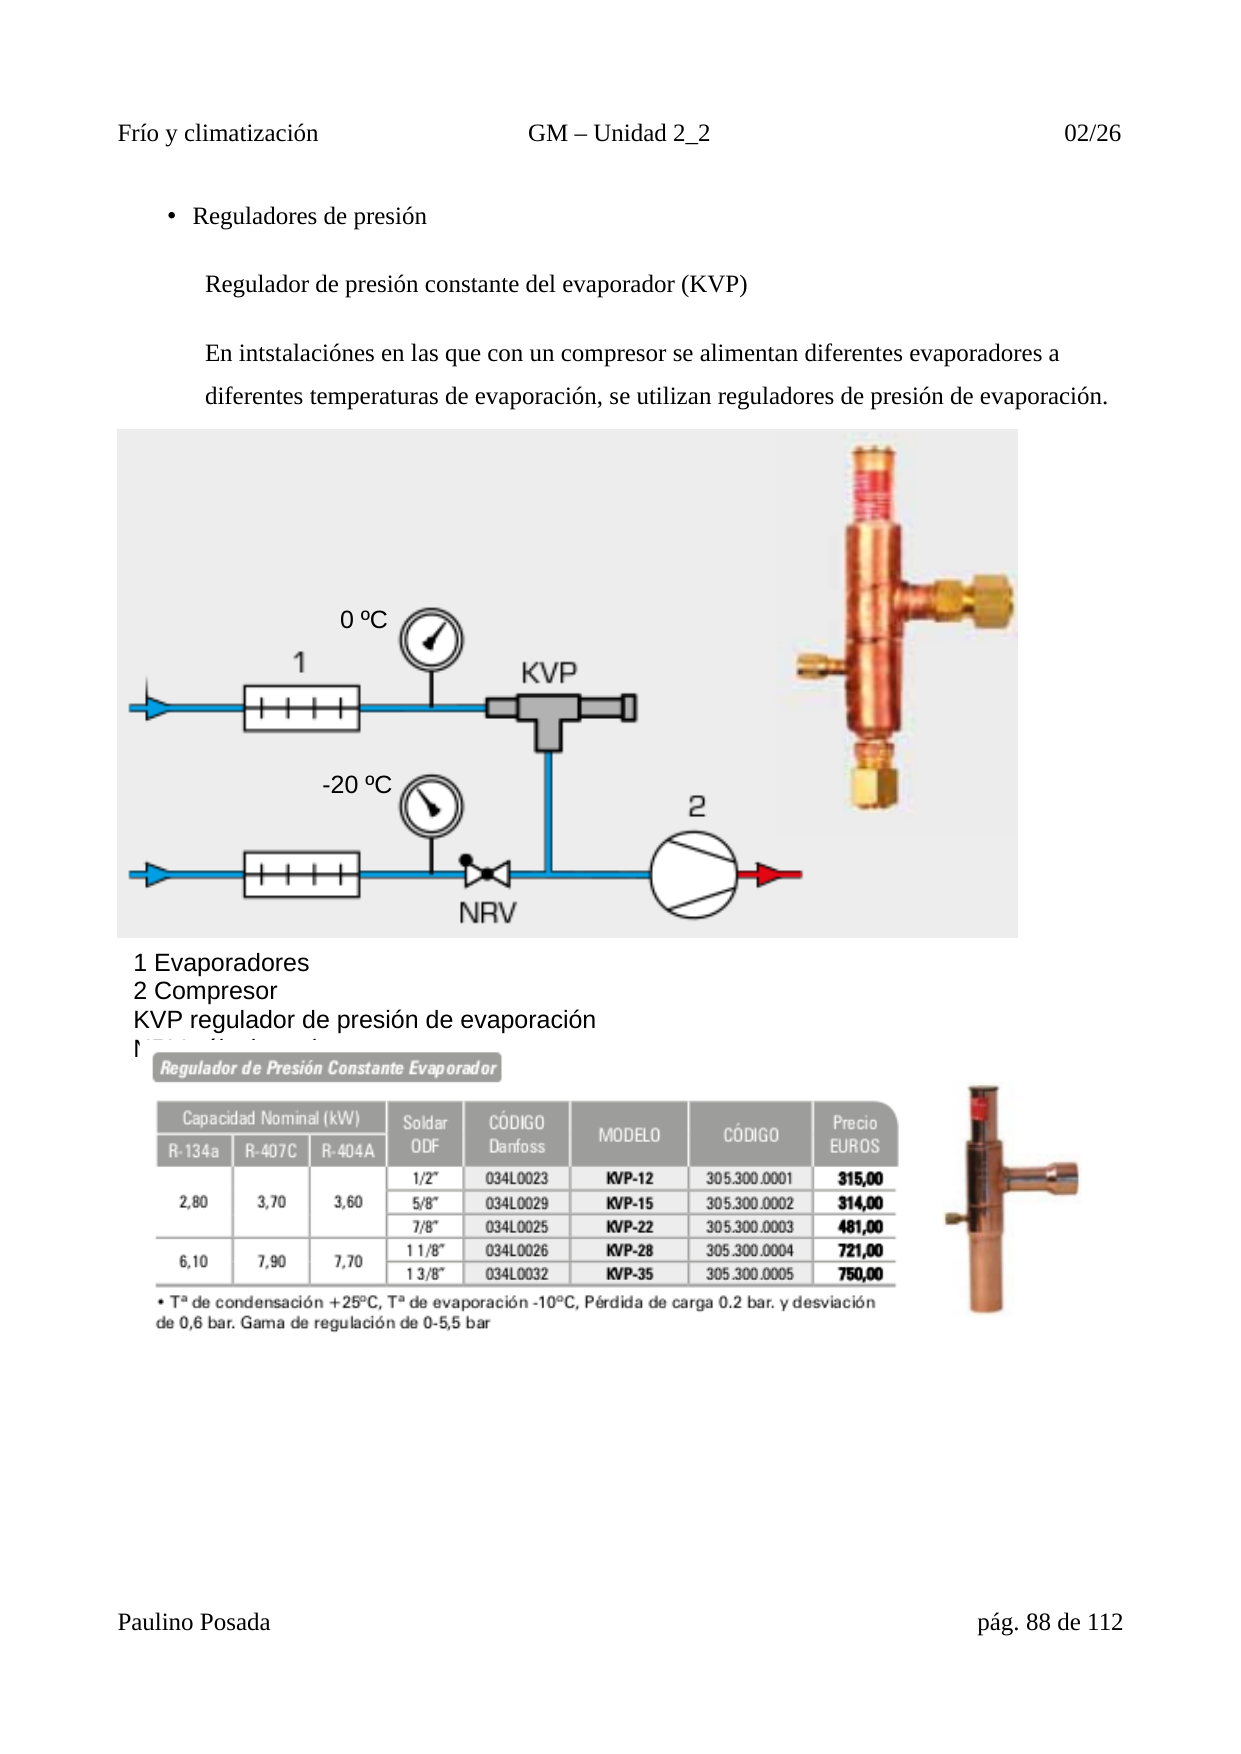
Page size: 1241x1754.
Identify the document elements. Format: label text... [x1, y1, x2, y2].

list Regulador de presión constante del evaporador (KVP) [167, 269, 1123, 298]
picture [139, 1040, 1099, 1338]
picture [117, 429, 1018, 938]
list En intstalaciónes en las que con un compresor se alimentan diferentes evaporadores a diferentes temperaturas de evaporación, se utilizan reguladores de presión de evaporación. [167, 338, 1123, 409]
list Reguladores de presión [167, 201, 1123, 230]
